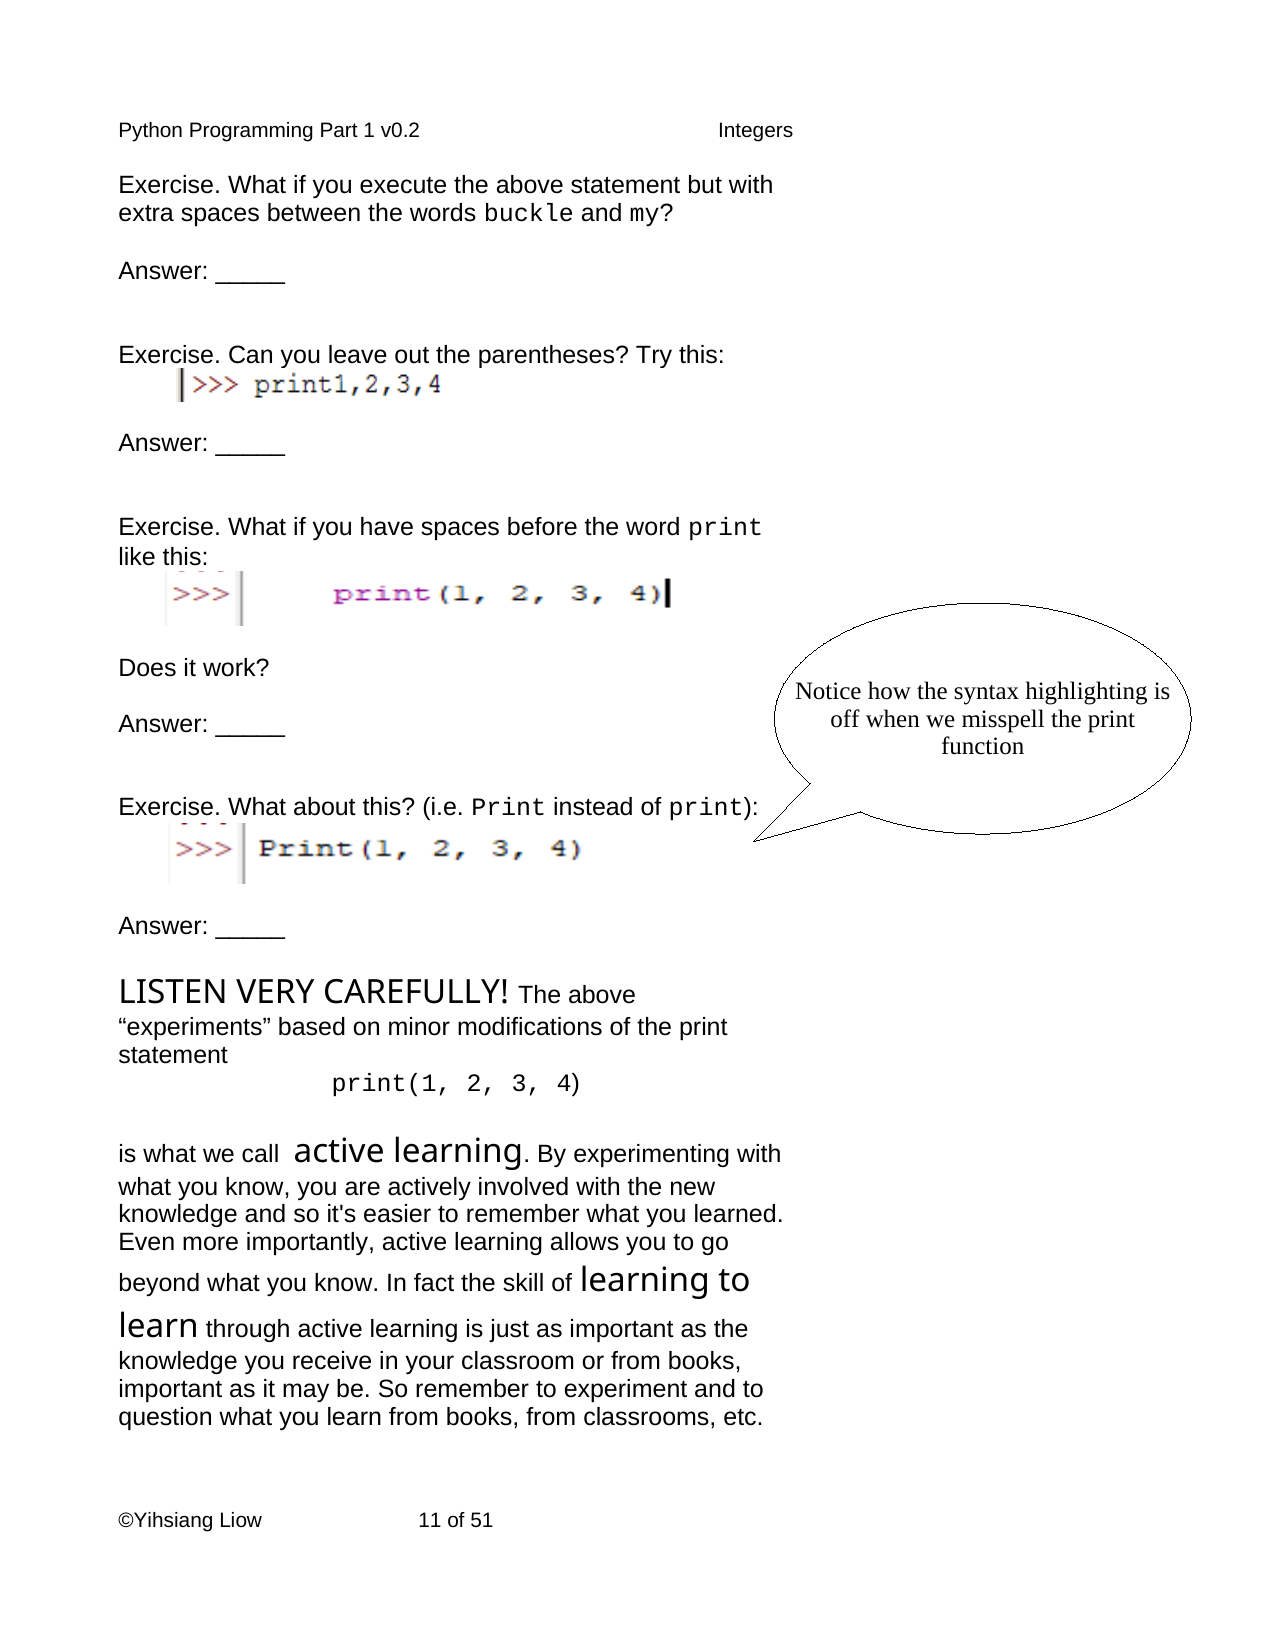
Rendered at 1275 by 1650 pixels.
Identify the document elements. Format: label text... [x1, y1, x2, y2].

text Answer: _____ [118, 912, 793, 940]
text Answer: _____ [118, 257, 793, 285]
text Answer: _____ [118, 709, 776, 737]
picture [168, 823, 743, 884]
text Answer: _____ [118, 429, 793, 457]
picture [165, 571, 747, 626]
text print(1, 2, 3, 4) [118, 1069, 793, 1099]
text Exercise. What about this? (i.e. Print instead of print): [118, 793, 793, 823]
text Exercise. What if you execute the above statement but with extra spaces between the words buckle and my? [118, 171, 793, 229]
text Does it work? [118, 653, 793, 681]
text Exercise. Can you leave out the parentheses? Try this: [118, 341, 793, 368]
text LISTEN VERY CAREFULLY! The above “experiments” based on minor modifications of the print statement [118, 968, 793, 1069]
text is what we call active learning. By experimenting with what you know, you are actively involved with the new knowledge and so it's easier to remember what you learned. Even more importantly, active learning allows you to go beyond what you know. In fact the skill of learning to learn through active learning is just as important as the knowledge you receive in your classroom or from books, important as it may be. So remember to experiment and to question what you learn from books, from classrooms, etc. [118, 1127, 793, 1431]
text Exercise. What if you have spaces before the word print like this: [118, 513, 793, 571]
